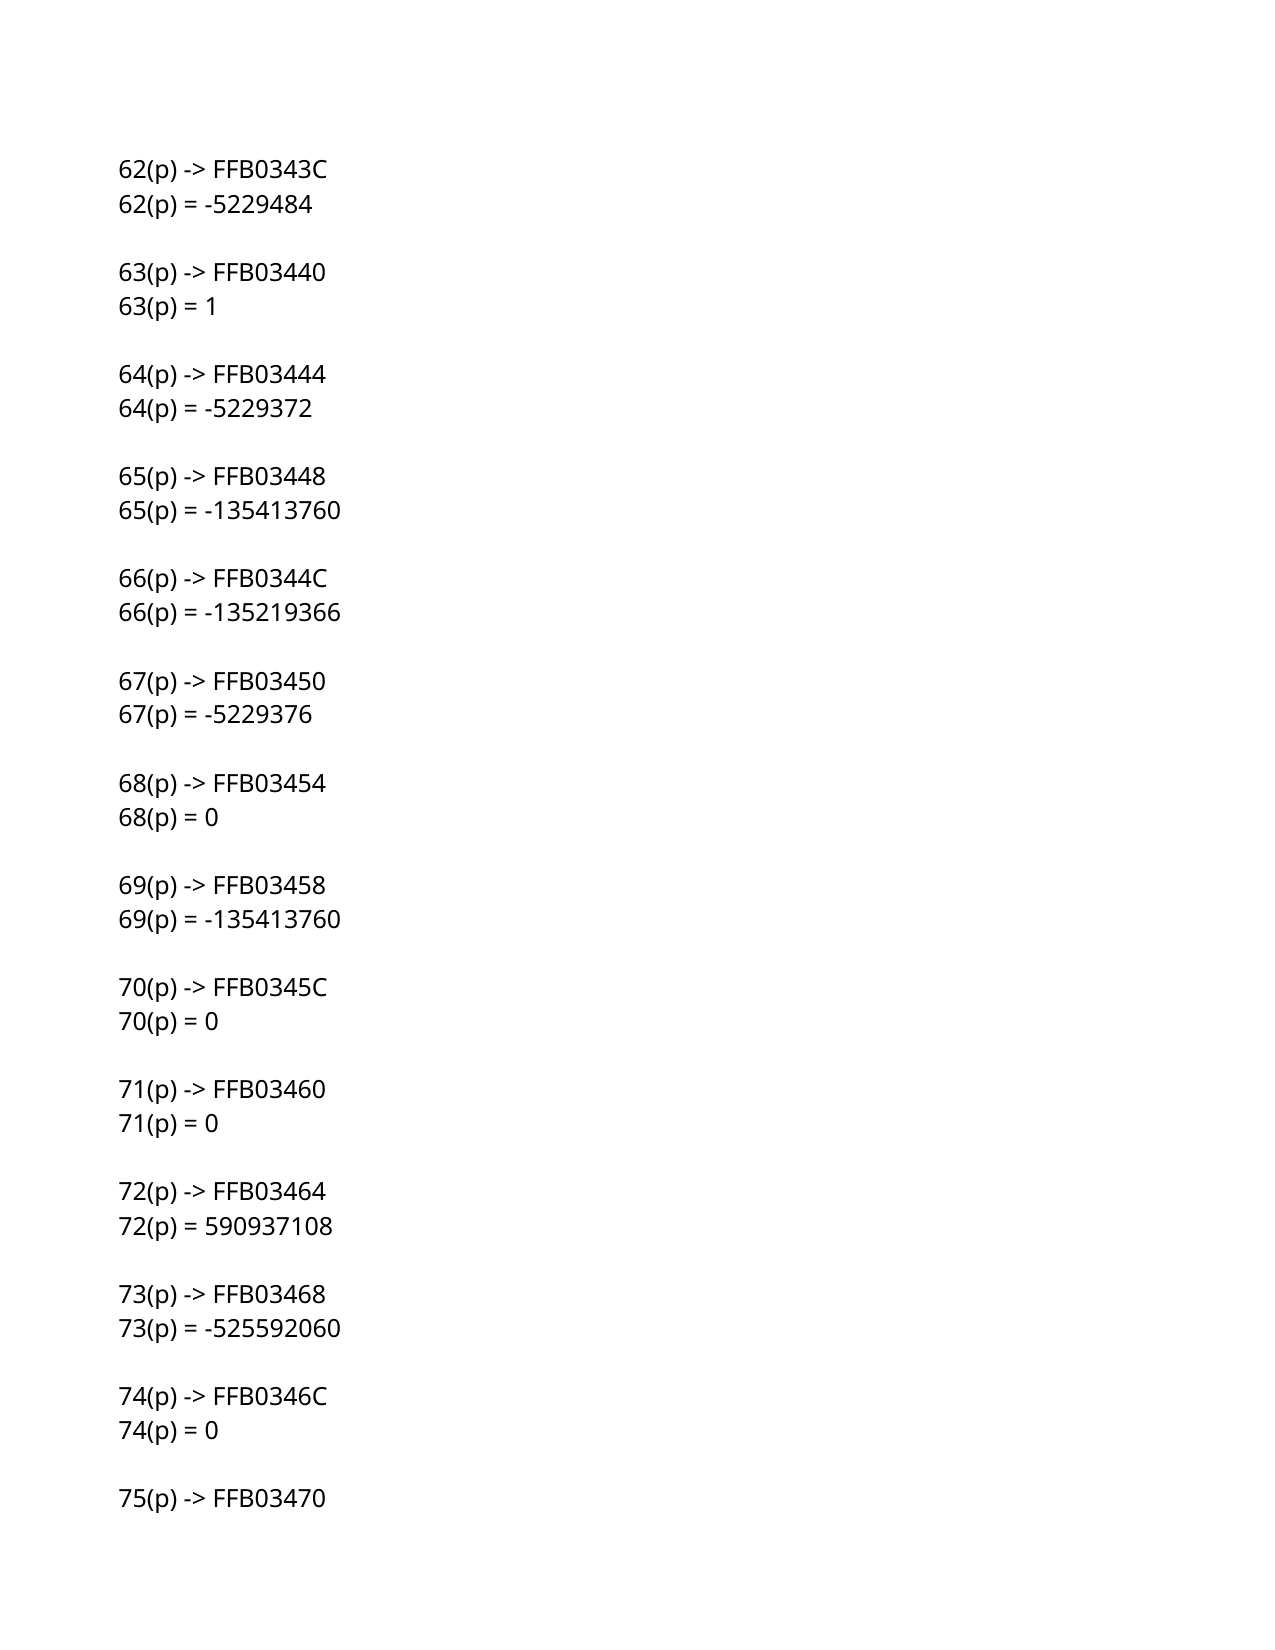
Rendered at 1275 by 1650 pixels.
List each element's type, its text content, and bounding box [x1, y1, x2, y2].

text 67(p) -> FFB03450 [118, 663, 1157, 697]
text 64(p) = -5229372 [118, 391, 1157, 425]
text 67(p) = -5229376 [118, 697, 1157, 731]
text 73(p) -> FFB03468 [118, 1276, 1157, 1310]
text 72(p) = 590937108 [118, 1208, 1157, 1242]
text 69(p) = -135413760 [118, 902, 1157, 936]
text 63(p) = 1 [118, 288, 1157, 322]
text 66(p) = -135219366 [118, 595, 1157, 629]
text 68(p) = 0 [118, 799, 1157, 833]
text 62(p) -> FFB0343C [118, 152, 1157, 186]
text 74(p) -> FFB0346C [118, 1378, 1157, 1412]
text 65(p) = -135413760 [118, 493, 1157, 527]
text 71(p) -> FFB03460 [118, 1072, 1157, 1106]
text 74(p) = 0 [118, 1412, 1157, 1447]
text 70(p) -> FFB0345C [118, 970, 1157, 1004]
text 64(p) -> FFB03444 [118, 357, 1157, 391]
text 66(p) -> FFB0344C [118, 561, 1157, 595]
text 71(p) = 0 [118, 1106, 1157, 1140]
text 68(p) -> FFB03454 [118, 765, 1157, 799]
text 62(p) = -5229484 [118, 186, 1157, 220]
text 75(p) -> FFB03470 [118, 1481, 1157, 1515]
text 70(p) = 0 [118, 1004, 1157, 1038]
text 63(p) -> FFB03440 [118, 254, 1157, 288]
text 69(p) -> FFB03458 [118, 867, 1157, 902]
text 65(p) -> FFB03448 [118, 459, 1157, 493]
text 72(p) -> FFB03464 [118, 1174, 1157, 1208]
text 73(p) = -525592060 [118, 1310, 1157, 1344]
